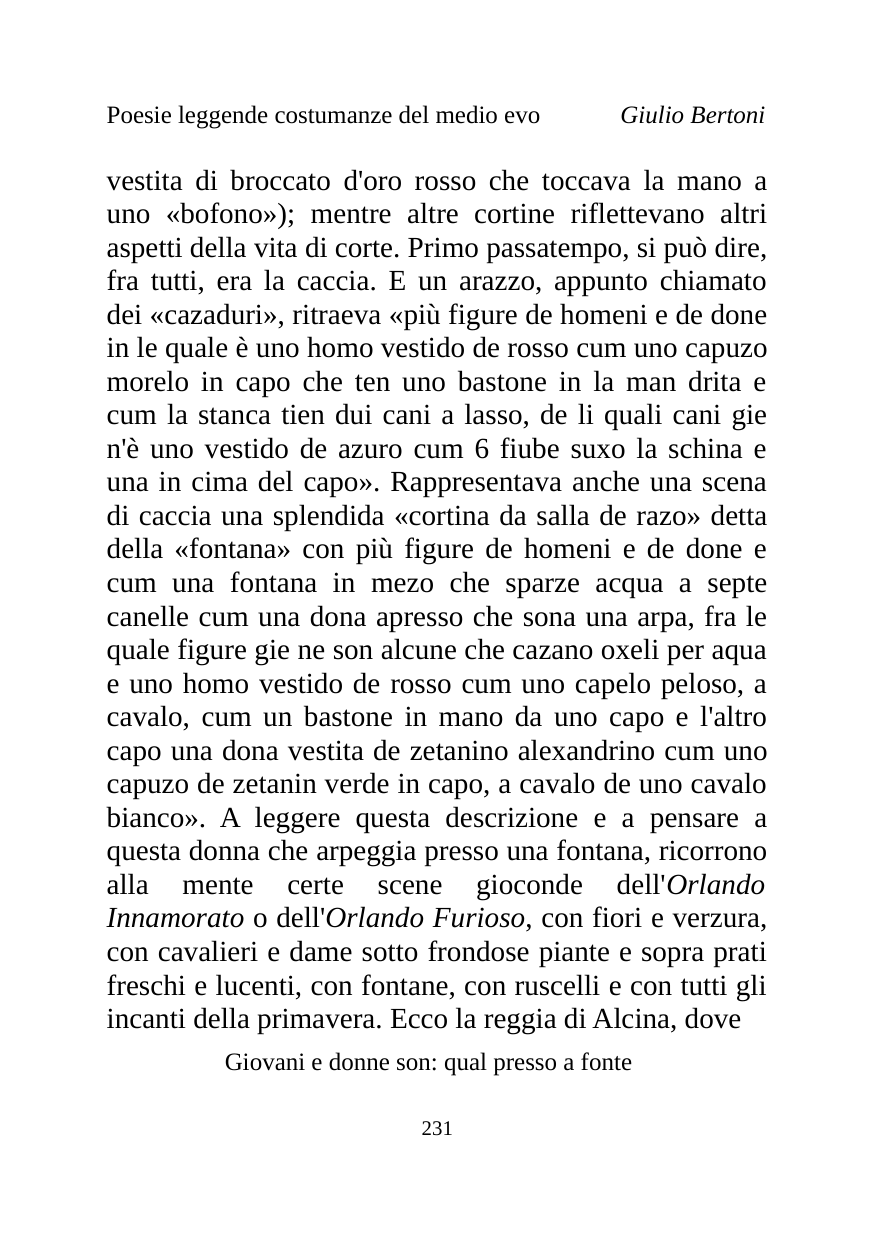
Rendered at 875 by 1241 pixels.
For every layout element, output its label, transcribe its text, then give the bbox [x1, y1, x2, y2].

text vestita di broccato d'oro rosso che toccava la mano a uno «bofono»); mentre altre cortine riflettevano altri aspetti della vita di corte. Primo passatempo, si può dire, fra tutti, era la caccia. E un arazzo, appunto chiamato dei «cazaduri», ritraeva «più figure de homeni e de done in le quale è uno homo vestido de rosso cum uno capuzo morelo in capo che ten uno bastone in la man drita e cum la stanca tien dui cani a lasso, de li quali cani gie n'è uno vestido de azuro cum 6 fiube suxo la schina e una in cima del capo». Rappresentava anche una scena di caccia una splendida «cortina da salla de razo» detta della «fontana» con più figure de homeni e de done e cum una fontana in mezo che sparze acqua a septe canelle cum una dona apresso che sona una arpa, fra le quale figure gie ne son alcune che cazano oxeli per aqua e uno homo vestido de rosso cum uno capelo peloso, a cavalo, cum un bastone in mano da uno capo e l'altro capo una dona vestita de zetanino alexandrino cum uno capuzo de zetanin verde in capo, a cavalo de uno cavalo bianco». A leggere questa descrizione e a pensare a questa donna che arpeggia presso una fontana, ricorrono alla mente certe scene gioconde dell'Orlando Innamorato o dell'Orlando Furioso, con fiori e verzura, con cavalieri e dame sotto frondose piante e sopra prati freschi e lucenti, con fontane, con ruscelli e con tutti gli incanti della primavera. Ecco la reggia di Alcina, dove [106, 163, 768, 1035]
text Giovani e donne son: qual presso a fonte [224, 1047, 768, 1075]
